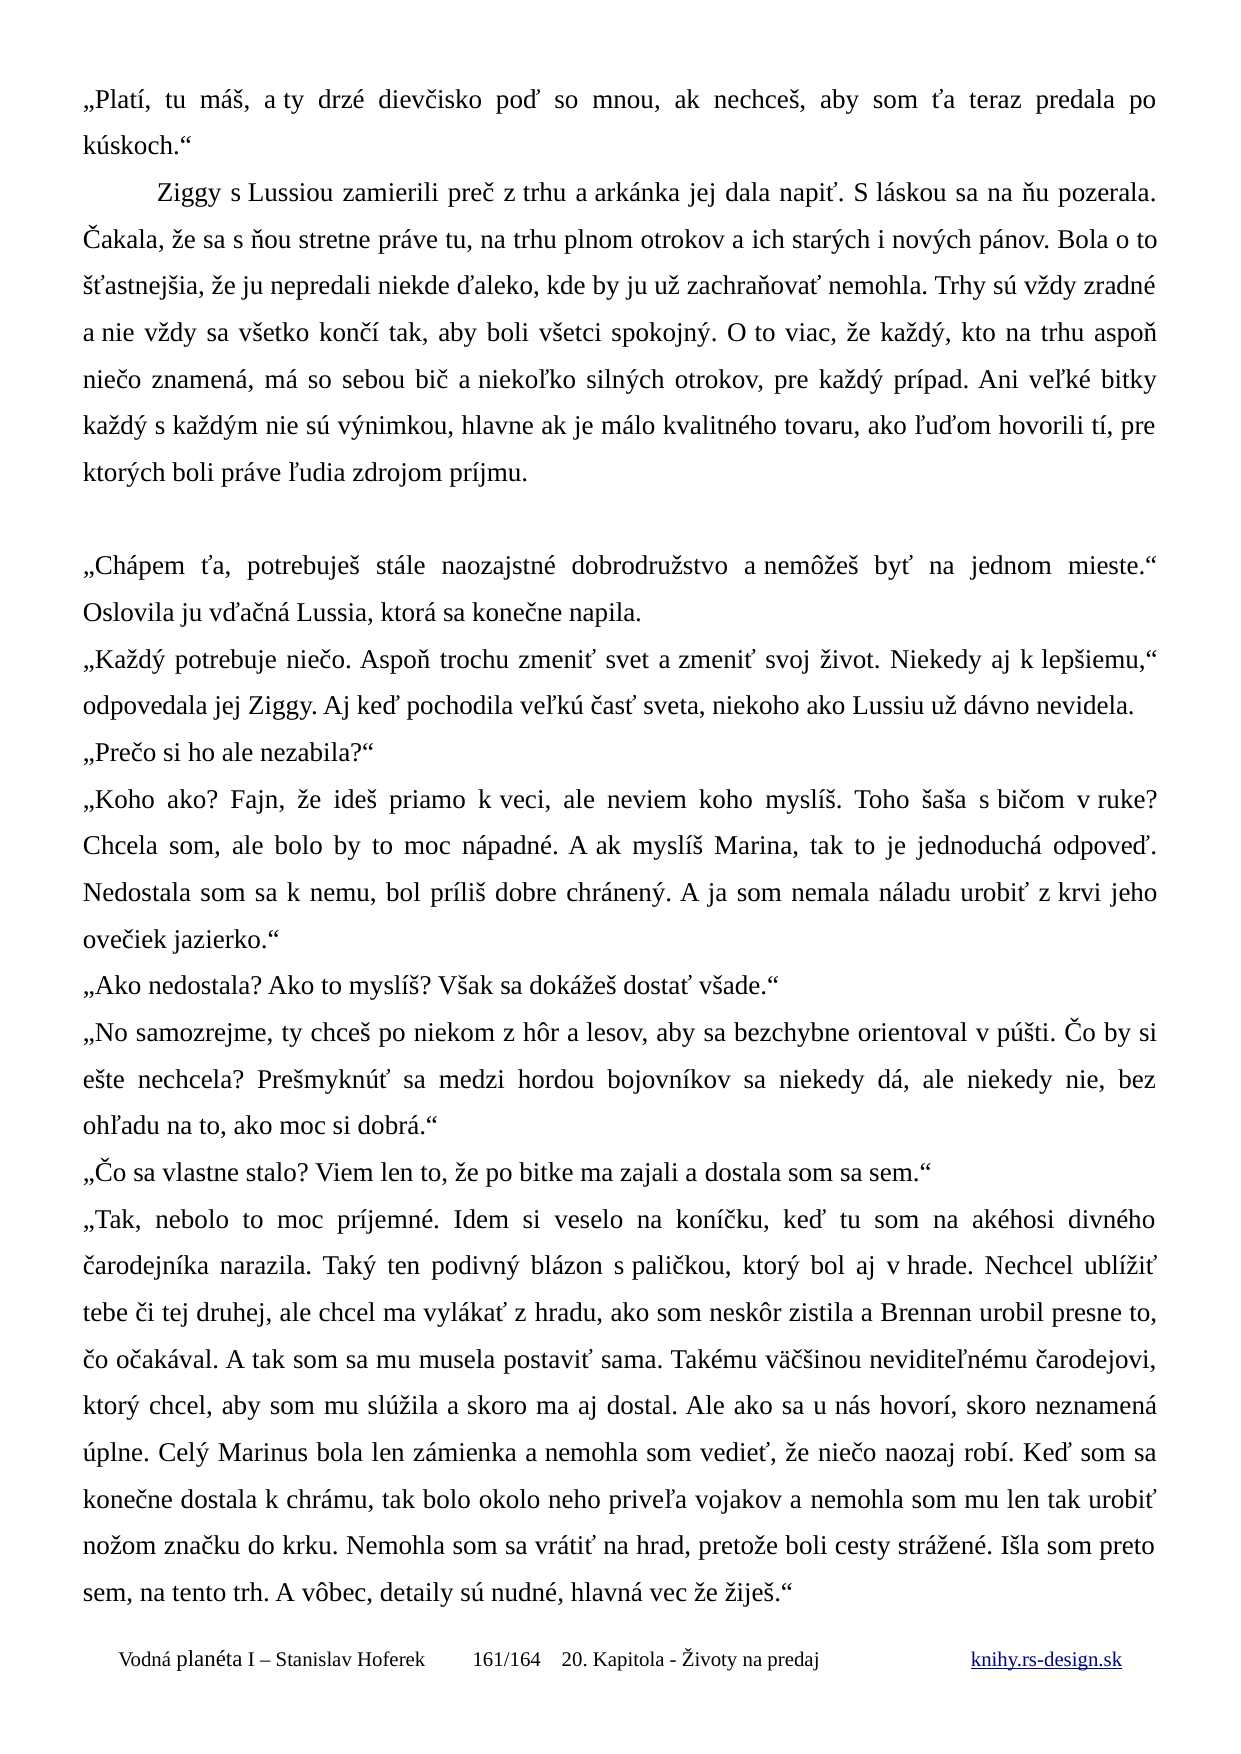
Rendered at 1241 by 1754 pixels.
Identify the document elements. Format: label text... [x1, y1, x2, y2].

text „No samozrejme, ty chceš po niekom z hôr a lesov, aby sa bezchybne orientoval v púšti. Čo by si ešte nechcela? Prešmyknúť sa medzi hordou bojovníkov sa niekedy dá, ale niekedy nie, bez ohľadu na to, ako moc si dobrá.“ [83, 1016, 1157, 1141]
text „Tak, nebolo to moc príjemné. Idem si veselo na koníčku, keď tu som na akéhosi divného čarodejníka narazila. Taký ten podivný blázon s paličkou, ktorý bol aj v hrade. Nechcel ublížiť tebe či tej druhej, ale chcel ma vylákať z hradu, ako som neskôr zistila a Brennan urobil presne to, čo očakával. A tak som sa mu musela postaviť sama. Takému väčšinou neviditeľnému čarodejovi, ktorý chcel, aby som mu slúžila a skoro ma aj dostal. Ale ako sa u nás hovorí, skoro neznamená úplne. Celý Marinus bola len zámienka a nemohla som vedieť, že niečo naozaj robí. Keď som sa konečne dostala k chrámu, tak bolo okolo neho priveľa vojakov a nemohla som mu len tak urobiť nožom značku do krku. Nemohla som sa vrátiť na hrad, pretože boli cesty strážené. Išla som preto sem, na tento trh. A vôbec, detaily sú nudné, hlavná vec že žiješ.“ [83, 1203, 1157, 1607]
text „Platí, tu máš, a ty drzé dievčisko poď so mnou, ak nechceš, aby som ťa teraz predala po kúskoch.“ [83, 83, 1157, 161]
text „Čo sa vlastne stalo? Viem len to, že po bitke ma zajali a dostala som sa sem.“ [83, 1156, 1157, 1187]
text „Koho ako? Fajn, že ideš priamo k veci, ale neviem koho myslíš. Toho šaša s bičom v ruke? Chcela som, ale bolo by to moc nápadné. A ak myslíš Marina, tak to je jednoduchá odpoveď. Nedostala som sa k nemu, bol príliš dobre chránený. A ja som nemala náladu urobiť z krvi jeho ovečiek jazierko.“ [83, 783, 1157, 954]
text „Chápem ťa, potrebuješ stále naozajstné dobrodružstvo a nemôžeš byť na jednom mieste.“ Oslovila ju vďačná Lussia, ktorá sa konečne napila. [83, 549, 1157, 627]
text „Ako nedostala? Ako to myslíš? Však sa dokážeš dostať všade.“ [83, 969, 1157, 1001]
text „Každý potrebuje niečo. Aspoň trochu zmeniť svet a zmeniť svoj život. Niekedy aj k lepšiemu,“ odpovedala jej Ziggy. Aj keď pochodila veľkú časť sveta, niekoho ako Lussiu už dávno nevidela. [83, 643, 1157, 721]
text „Prečo si ho ale nezabila?“ [83, 736, 1157, 767]
text Ziggy s Lussiou zamierili preč z trhu a arkánka jej dala napiť. S láskou sa na ňu pozerala. Čakala, že sa s ňou stretne práve tu, na trhu plnom otrokov a ich starých i nových pánov. Bola o to šťastnejšia, že ju nepredali niekde ďaleko, kde by ju už zachraňovať nemohla. Trhy sú vždy zradné a nie vždy sa všetko končí tak, aby boli všetci spokojný. O to viac, že každý, kto na trhu aspoň niečo znamená, má so sebou bič a niekoľko silných otrokov, pre každý prípad. Ani veľké bitky každý s každým nie sú výnimkou, hlavne ak je málo kvalitného tovaru, ako ľuďom hovorili tí, pre ktorých boli práve ľudia zdrojom príjmu. [83, 176, 1157, 487]
